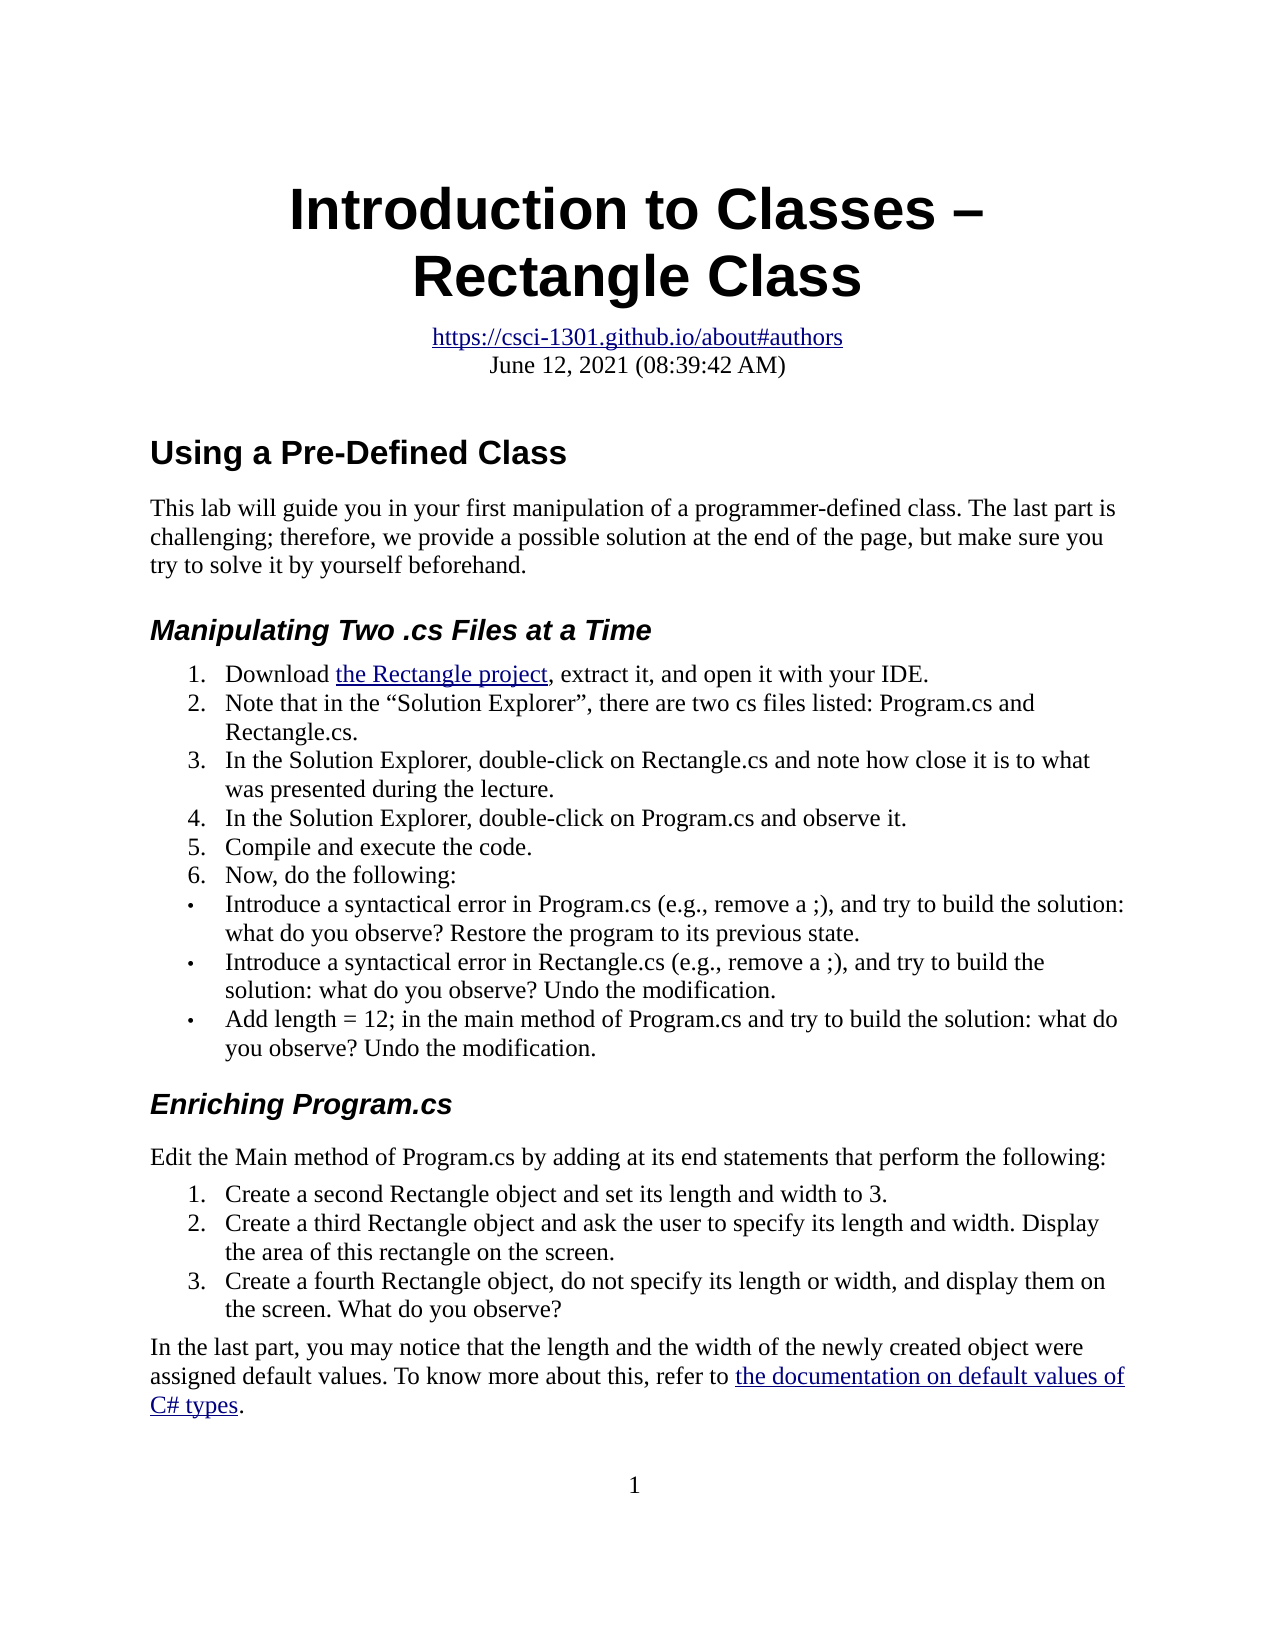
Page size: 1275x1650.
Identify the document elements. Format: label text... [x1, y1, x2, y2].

list Note that in the “Solution Explorer”, there are two cs files listed: Program.cs and Rectangle.cs. [187, 688, 1125, 746]
list In the Solution Explorer, double-click on Rectangle.cs and note how close it is to what was presented during the lecture. [187, 746, 1125, 803]
list Create a fourth Rectangle object, do not specify its length or width, and display them on the screen. What do you observe? [187, 1266, 1125, 1323]
list Add length = 12; in the main method of Program.cs and try to build the solution: what do you observe? Undo the modification. [187, 1004, 1125, 1062]
list Create a second Rectangle object and set its length and width to 3. [187, 1179, 1125, 1208]
text https://csci-1301.github.io/about#authors [150, 322, 1125, 350]
list In the Solution Explorer, double-click on Program.cs and observe it. [187, 803, 1125, 832]
list Download the Rectangle project, extract it, and open it with your IDE. [187, 659, 1125, 688]
subtitle Using a Pre-Defined Class [150, 433, 1125, 472]
subtitle Manipulating Two .cs Files at a Time [150, 613, 1125, 647]
list Introduce a syntactical error in Program.cs (e.g., remove a ;), and try to build the solution: what do you observe? Restore the program to its previous state. [187, 889, 1125, 947]
title Introduction to Classes – Rectangle Class [150, 175, 1125, 309]
subtitle Enriching Program.cs [150, 1087, 1125, 1120]
text June 12, 2021 (08:39:42 AM) [150, 350, 1125, 379]
list Now, do the following: [187, 861, 1125, 889]
list Create a third Rectangle object and ask the user to specify its length and width. Display the area of this rectangle on the screen. [187, 1208, 1125, 1266]
list Compile and execute the code. [187, 832, 1125, 861]
text This lab will guide you in your first manipulation of a programmer-defined class. The last part is challenging; therefore, we provide a possible solution at the end of the page, but make sure you try to solve it by yourself beforehand. [150, 493, 1125, 579]
list Introduce a syntactical error in Rectangle.cs (e.g., remove a ;), and try to build the solution: what do you observe? Undo the modification. [187, 947, 1125, 1004]
text Edit the Main method of Program.cs by adding at its end statements that perform the following: [150, 1142, 1125, 1171]
text In the last part, you may notice that the length and the width of the newly created object were assigned default values. To know more about this, refer to the documentation on default values of C# types. [150, 1332, 1125, 1418]
